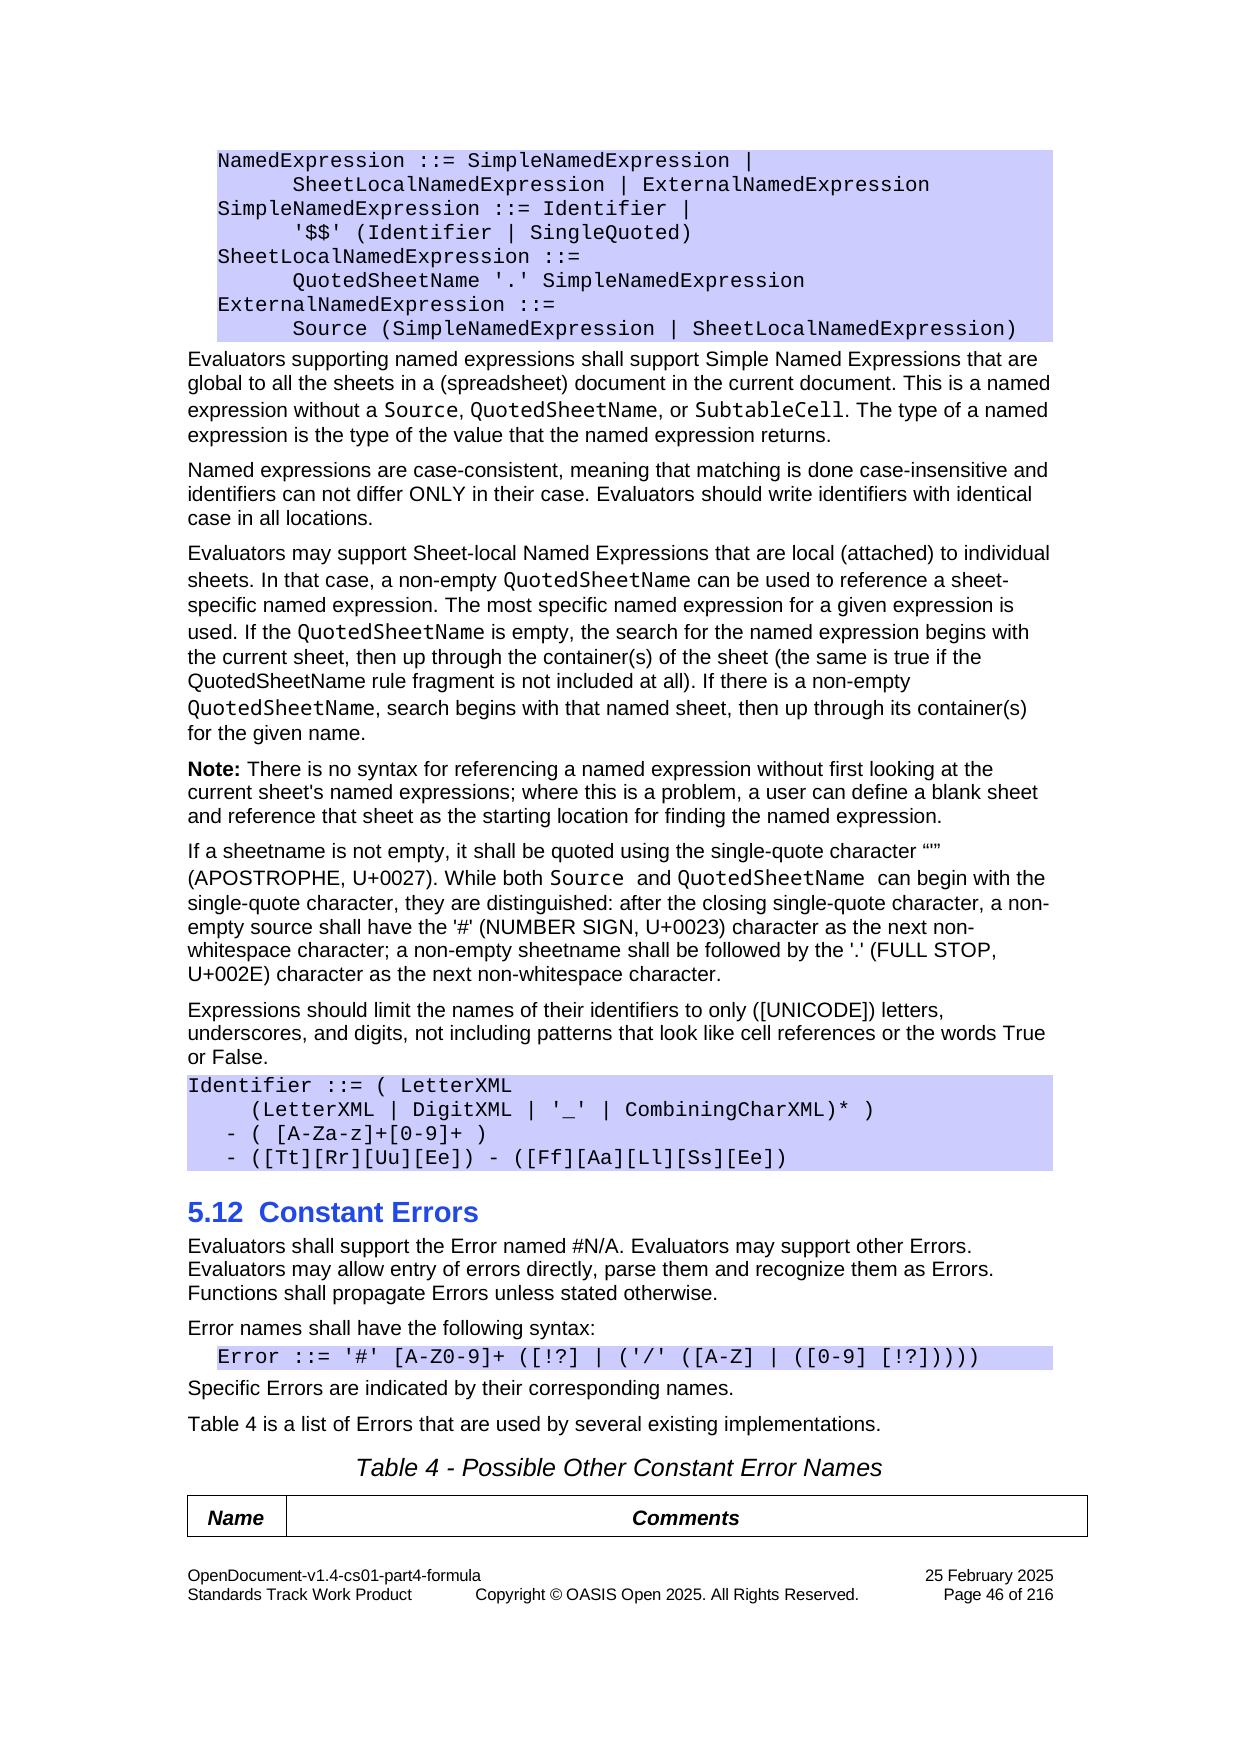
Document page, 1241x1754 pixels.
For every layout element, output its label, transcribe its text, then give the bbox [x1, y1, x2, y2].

text Evaluators supporting named expressions shall support Simple Named Expressions that are global to all the sheets in a (spreadsheet) document in the current document. This is a named expression without a Source, QuotedSheetName, or SubtableCell. The type of a named expression is the type of the value that the named expression returns. [187, 348, 1053, 447]
list (LetterXML | DigitXML | '_' | CombiningCharXML)* ) [187, 1099, 1053, 1123]
text Identifier ::= ( LetterXML [187, 1075, 1053, 1099]
text Evaluators may support Sheet-local Named Expressions that are local (attached) to individual sheets. In that case, a non-empty QuotedSheetName can be used to reference a sheet-specific named expression. The most specific named expression for a given expression is used. If the QuotedSheetName is empty, the search for the named expression begins with the current sheet, then up through the container(s) of the sheet (the same is true if the QuotedSheetName rule fragment is not included at all). If there is a non-empty QuotedSheetName, search begins with that named sheet, then up through its container(s) for the given name. [187, 542, 1053, 745]
text Error names shall have the following syntax: [187, 1317, 1053, 1340]
text Expressions should limit the names of their identifiers to only ([UNICODE]) letters, underscores, and digits, not including patterns that look like cell references or the words True or False. [187, 998, 1053, 1069]
list - ([Tt][Rr][Uu][Ee]) - ([Ff][Aa][Ll][Ss][Ee]) [187, 1147, 1053, 1171]
text SheetLocalNamedExpression ::= QuotedSheetName '.' SimpleNamedExpression [217, 246, 1053, 294]
table_header Comments [287, 1496, 1087, 1536]
text Table 4 - Possible Other Constant Error Names [187, 1454, 1053, 1482]
text Error ::= '#' [A-Z0-9]+ ([!?] | ('/' ([A-Z] | ([0-9] [!?])))) [217, 1346, 1053, 1370]
text NamedExpression ::= SimpleNamedExpression | SheetLocalNamedExpression | ExternalNamedExpression [217, 150, 1053, 198]
text Specific Errors are indicated by their corresponding names. [187, 1376, 1053, 1400]
text SimpleNamedExpression ::= Identifier | '$$' (Identifier | SingleQuoted) [217, 198, 1053, 246]
text If a sheetname is not empty, it shall be quoted using the single-quote character “'” (APOSTROPHE, U+0027). While both Source and QuotedSheetName can begin with the single-quote character, they are distinguished: after the closing single-quote character, a non-empty source shall have the '#' (NUMBER SIGN, U+0023) character as the next non-whitespace character; a non-empty sheetname shall be followed by the '.' (FULL STOP, U+002E) character as the next non-whitespace character. [187, 840, 1053, 986]
list - ( [A-Za-z]+[0-9]+ ) [187, 1123, 1053, 1147]
text Named expressions are case-consistent, meaning that matching is done case-insensitive and identifiers can not differ ONLY in their case. Evaluators should write identifiers with identical case in all locations. [187, 459, 1053, 529]
text Table 4 is a list of Errors that are used by several existing implementations. [187, 1412, 1053, 1436]
subtitle Constant Errors [187, 1196, 1053, 1228]
table_header Name [188, 1496, 286, 1536]
text Evaluators shall support the Error named #N/A. Evaluators may support other Errors. Evaluators may allow entry of errors directly, parse them and recognize them as Errors. Functions shall propagate Errors unless stated otherwise. [187, 1234, 1053, 1305]
text Note: There is no syntax for referencing a named expression without first looking at the current sheet's named expressions; where this is a problem, a user can define a blank sheet and reference that sheet as the starting location for finding the named expression. [187, 757, 1053, 828]
text ExternalNamedExpression ::= Source (SimpleNamedExpression | SheetLocalNamedExpression) [217, 294, 1053, 342]
